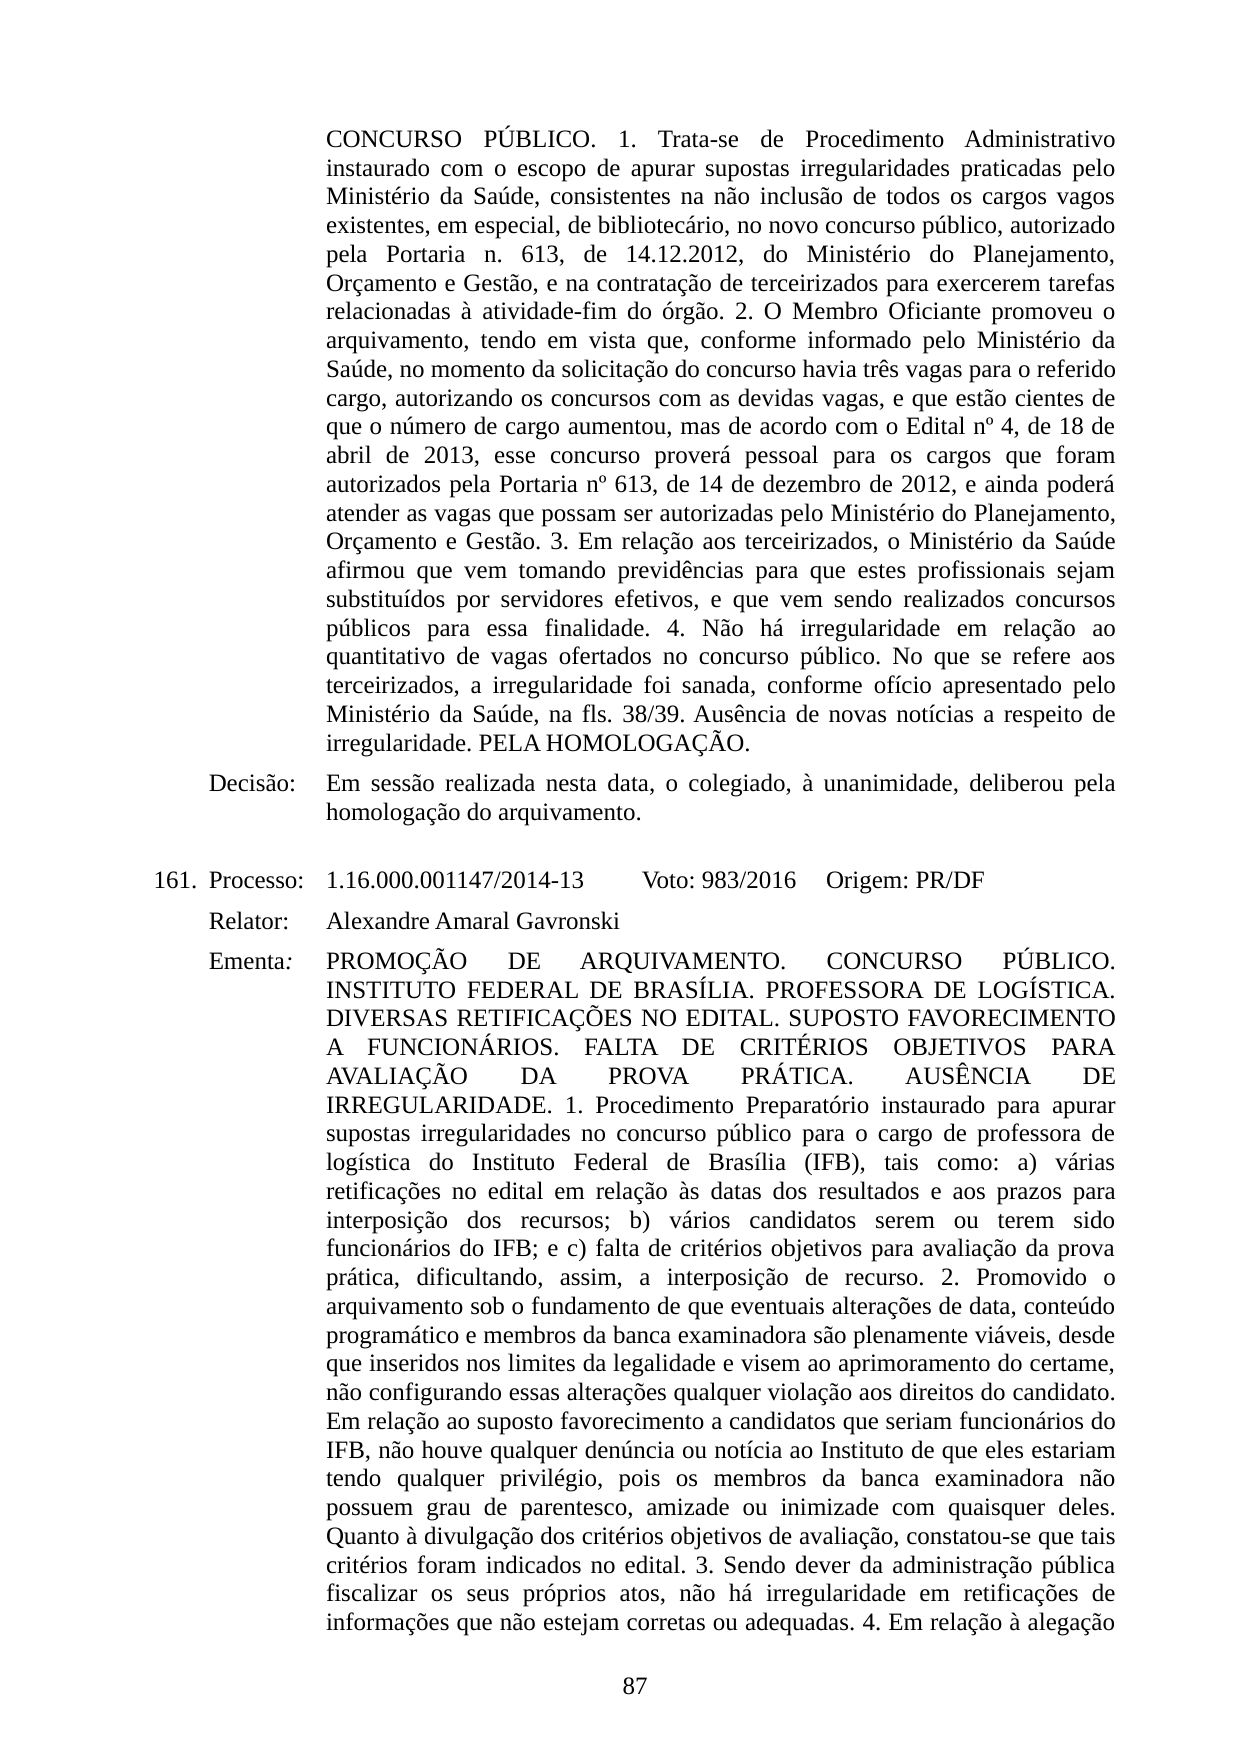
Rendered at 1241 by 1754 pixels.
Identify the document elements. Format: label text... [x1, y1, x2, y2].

table_cell Ementa: [203, 940, 320, 1642]
table_cell [148, 940, 203, 1642]
table_cell [148, 900, 203, 940]
table_cell Decisão: [203, 762, 320, 831]
table_header 161. [148, 860, 203, 900]
table_cell [148, 762, 203, 831]
table_cell Em sessão realizada nesta data, o colegiado, à unanimidade, deliberou pela homologação do arquivamento. [320, 762, 1122, 831]
table_cell Alexandre Amaral Gavronski [320, 900, 1122, 940]
table_header Processo: [203, 860, 320, 900]
table_cell Relator: [203, 900, 320, 940]
table_cell CONCURSO PÚBLICO. 1. Trata-se de Procedimento Administrativo instaurado com o escopo de apurar supostas irregularidades praticadas pelo Ministério da Saúde, consistentes na não inclusão de todos os cargos vagos existentes, em especial, de bibliotecário, no novo concurso público, autorizado pela Portaria n. 613, de 14.12.2012, do Ministério do Planejamento, Orçamento e Gestão, e na contratação de terceirizados para exercerem tarefas relacionadas à atividade-fim do órgão. 2. O Membro Oficiante promoveu o arquivamento, tendo em vista que, conforme informado pelo Ministério da Saúde, no momento da solicitação do concurso havia três vagas para o referido cargo, autorizando os concursos com as devidas vagas, e que estão cientes de que o número de cargo aumentou, mas de acordo com o Edital nº 4, de 18 de abril de 2013, esse concurso proverá pessoal para os cargos que foram autorizados pela Portaria nº 613, de 14 de dezembro de 2012, e ainda poderá atender as vagas que possam ser autorizadas pelo Ministério do Planejamento, Orçamento e Gestão. 3. Em relação aos terceirizados, o Ministério da Saúde afirmou que vem tomando previdências para que estes profissionais sejam substituídos por servidores efetivos, e que vem sendo realizados concursos públicos para essa finalidade. 4. Não há irregularidade em relação ao quantitativo de vagas ofertados no concurso público. No que se refere aos terceirizados, a irregularidade foi sanada, conforme ofício apresentado pelo Ministério da Saúde, na fls. 38/39. Ausência de novas notícias a respeito de irregularidade. PELA HOMOLOGAÇÃO. [320, 118, 1122, 762]
table_header 1.16.000.001147/2014-13 [320, 860, 636, 900]
table_header Voto: 983/2016 [636, 860, 820, 900]
table_header Origem: PR/DF [820, 860, 1122, 900]
table_cell PROMOÇÃO DE ARQUIVAMENTO. CONCURSO PÚBLICO. INSTITUTO FEDERAL DE BRASÍLIA. PROFESSORA DE LOGÍSTICA. DIVERSAS RETIFICAÇÕES NO EDITAL. SUPOSTO FAVORECIMENTO A FUNCIONÁRIOS. FALTA DE CRITÉRIOS OBJETIVOS PARA AVALIAÇÃO DA PROVA PRÁTICA. AUSÊNCIA DE IRREGULARIDADE. 1. Procedimento Preparatório instaurado para apurar supostas irregularidades no concurso público para o cargo de professora de logística do Instituto Federal de Brasília (IFB), tais como: a) várias retificações no edital em relação às datas dos resultados e aos prazos para interposição dos recursos; b) vários candidatos serem ou terem sido funcionários do IFB; e c) falta de critérios objetivos para avaliação da prova prática, dificultando, assim, a interposição de recurso. 2. Promovido o arquivamento sob o fundamento de que eventuais alterações de data, conteúdo programático e membros da banca examinadora são plenamente viáveis, desde que inseridos nos limites da legalidade e visem ao aprimoramento do certame, não configurando essas alterações qualquer violação aos direitos do candidato. Em relação ao suposto favorecimento a candidatos que seriam funcionários do IFB, não houve qualquer denúncia ou notícia ao Instituto de que eles estariam tendo qualquer privilégio, pois os membros da banca examinadora não possuem grau de parentesco, amizade ou inimizade com quaisquer deles. Quanto à divulgação dos critérios objetivos de avaliação, constatou-se que tais critérios foram indicados no edital. 3. Sendo dever da administração pública fiscalizar os seus próprios atos, não há irregularidade em retificações de informações que não estejam corretas ou adequadas. 4. Em relação à alegação [320, 940, 1122, 1642]
table_cell [148, 118, 203, 762]
table_cell [203, 118, 320, 762]
